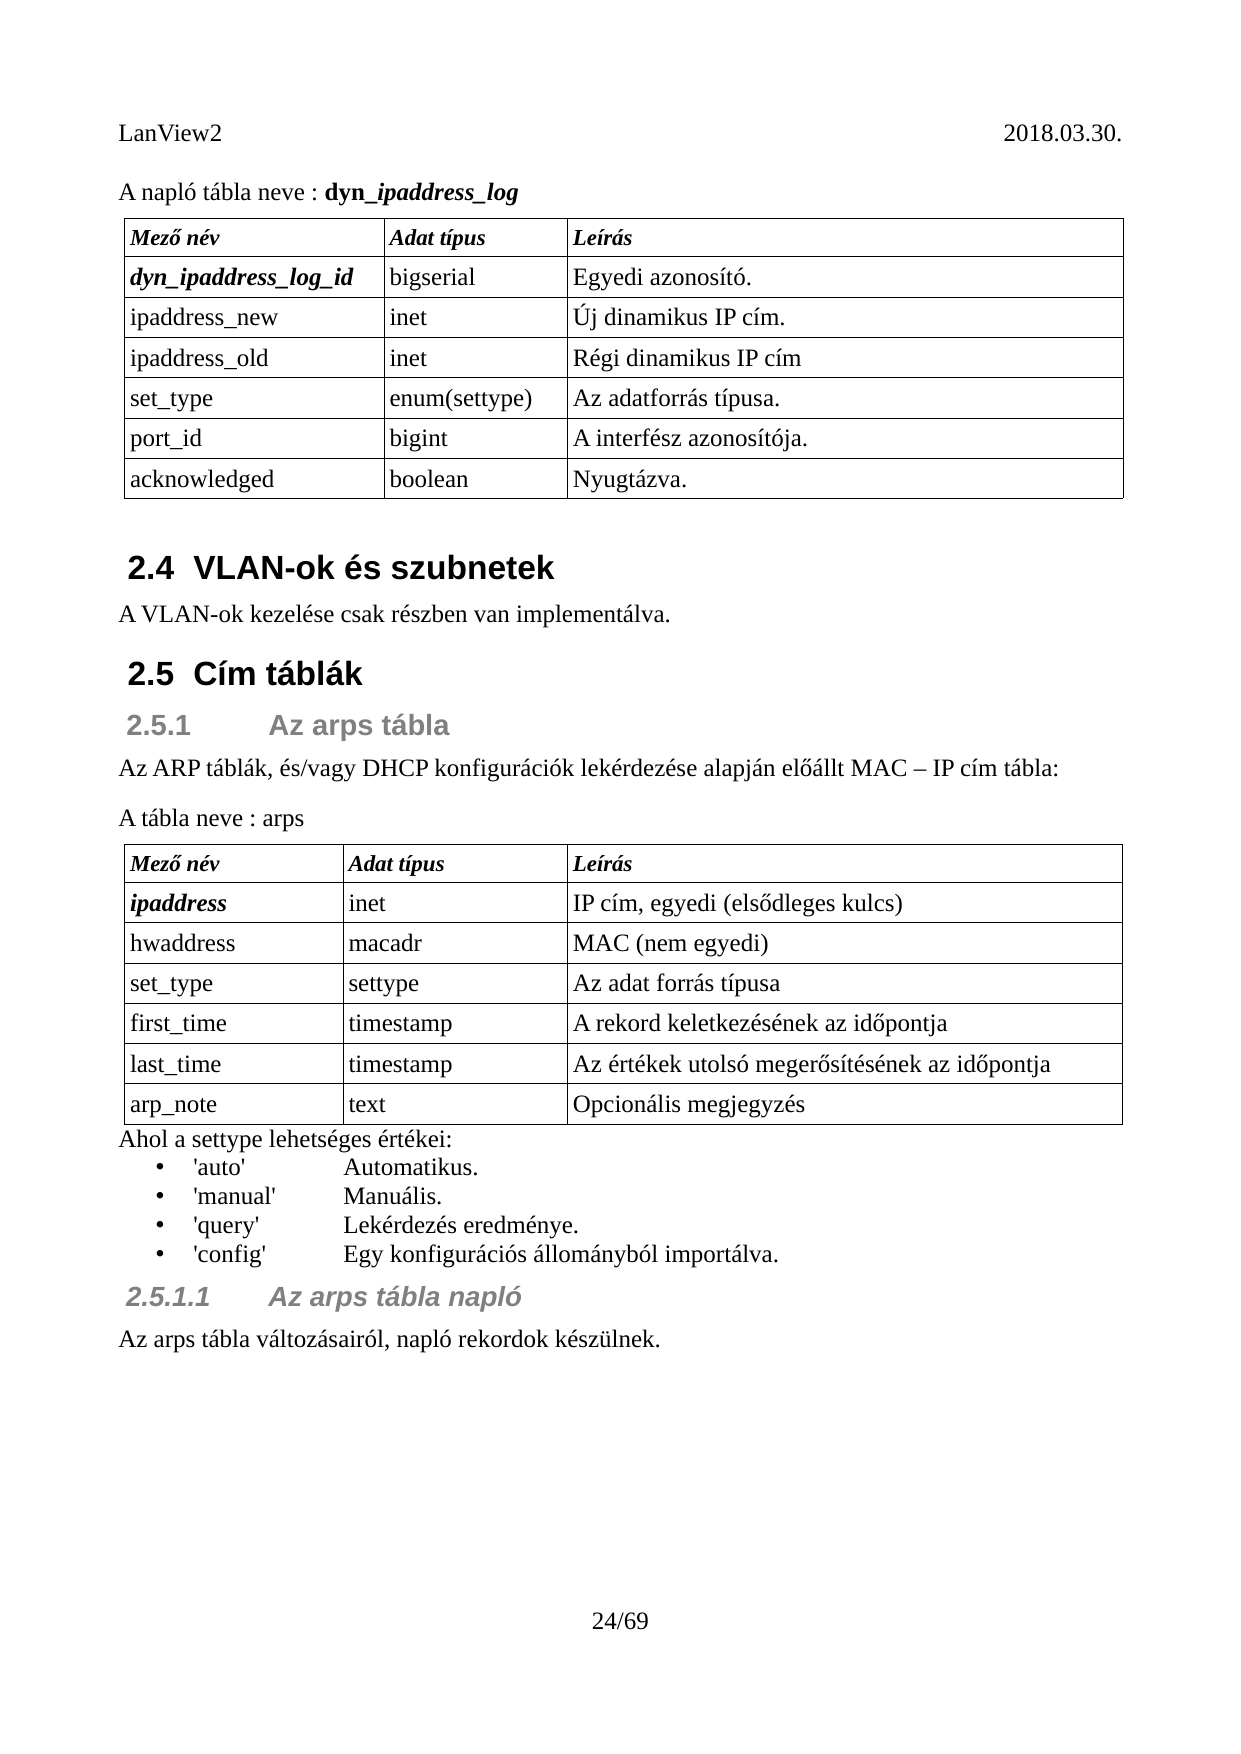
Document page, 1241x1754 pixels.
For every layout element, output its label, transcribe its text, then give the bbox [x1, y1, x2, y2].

table_cell timestamp [344, 1044, 567, 1083]
table_cell ipaddress_new [125, 298, 384, 337]
table_cell bigint [385, 419, 567, 458]
table_header Adat típus [344, 845, 567, 882]
table_header Adat típus [385, 219, 567, 256]
table_cell settype [344, 964, 567, 1003]
table_cell Az értékek utolsó megerősítésének az időpontja [568, 1044, 1122, 1083]
table_header Mező név [125, 845, 343, 882]
table_cell bigserial [385, 257, 567, 297]
text Az ARP táblák, és/vagy DHCP konfigurációk lekérdezése alapján előállt MAC – IP cím tábla: [118, 753, 1122, 782]
table_cell dyn_ipaddress_log_id [125, 257, 384, 297]
text Ahol a settype lehetséges értékei: [118, 1124, 1122, 1152]
table_cell arp_note [125, 1084, 343, 1124]
table_cell first_time [125, 1004, 343, 1043]
table_header Leírás [568, 219, 1123, 256]
list 'manual' Manuális. [156, 1181, 1122, 1210]
table_cell Új dinamikus IP cím. [568, 298, 1123, 337]
table_cell hwaddress [125, 923, 343, 962]
table_cell boolean [385, 459, 567, 498]
table_cell Nyugtázva. [568, 459, 1123, 498]
table_cell inet [385, 338, 567, 377]
table_cell timestamp [344, 1004, 567, 1043]
table_cell IP cím, egyedi (elsődleges kulcs) [568, 883, 1122, 922]
table_cell Az adat forrás típusa [568, 964, 1122, 1003]
table_cell set_type [125, 378, 384, 417]
subtitle VLAN-ok és szubnetek [118, 548, 1122, 586]
table_cell Opcionális megjegyzés [568, 1084, 1122, 1124]
table_header Leírás [568, 845, 1122, 882]
table_cell Egyedi azonosító. [568, 257, 1123, 297]
table_cell inet [344, 883, 567, 922]
table_cell enum(settype) [385, 378, 567, 417]
table_cell ipaddress_old [125, 338, 384, 377]
subtitle Az arps tábla [118, 707, 1122, 741]
table_cell text [344, 1084, 567, 1124]
table_cell Régi dinamikus IP cím [568, 338, 1123, 377]
table_cell A rekord keletkezésének az időpontja [568, 1004, 1122, 1043]
text Az arps tábla változásairól, napló rekordok készülnek. [118, 1324, 1122, 1353]
list 'config' Egy konfigurációs állományból importálva. [156, 1239, 1122, 1267]
table_cell macadr [344, 923, 567, 962]
table_cell Az adatforrás típusa. [568, 378, 1123, 417]
text A VLAN-ok kezelése csak részben van implementálva. [118, 599, 1122, 628]
table_cell set_type [125, 964, 343, 1003]
list 'query' Lekérdezés eredménye. [156, 1210, 1122, 1239]
table_cell inet [385, 298, 567, 337]
table_header Mező név [125, 219, 384, 256]
text A tábla neve : arps [118, 803, 1122, 831]
table_cell port_id [125, 419, 384, 458]
text A napló tábla neve : dyn_ipaddress_log [118, 177, 1122, 206]
subtitle Cím táblák [118, 654, 1122, 693]
table_cell A interfész azonosítója. [568, 419, 1123, 458]
subtitle Az arps tábla napló [118, 1280, 1122, 1312]
table_cell MAC (nem egyedi) [568, 923, 1122, 962]
table_cell acknowledged [125, 459, 384, 498]
list 'auto' Automatikus. [156, 1152, 1122, 1181]
table_cell ipaddress [125, 883, 343, 922]
table_cell last_time [125, 1044, 343, 1083]
